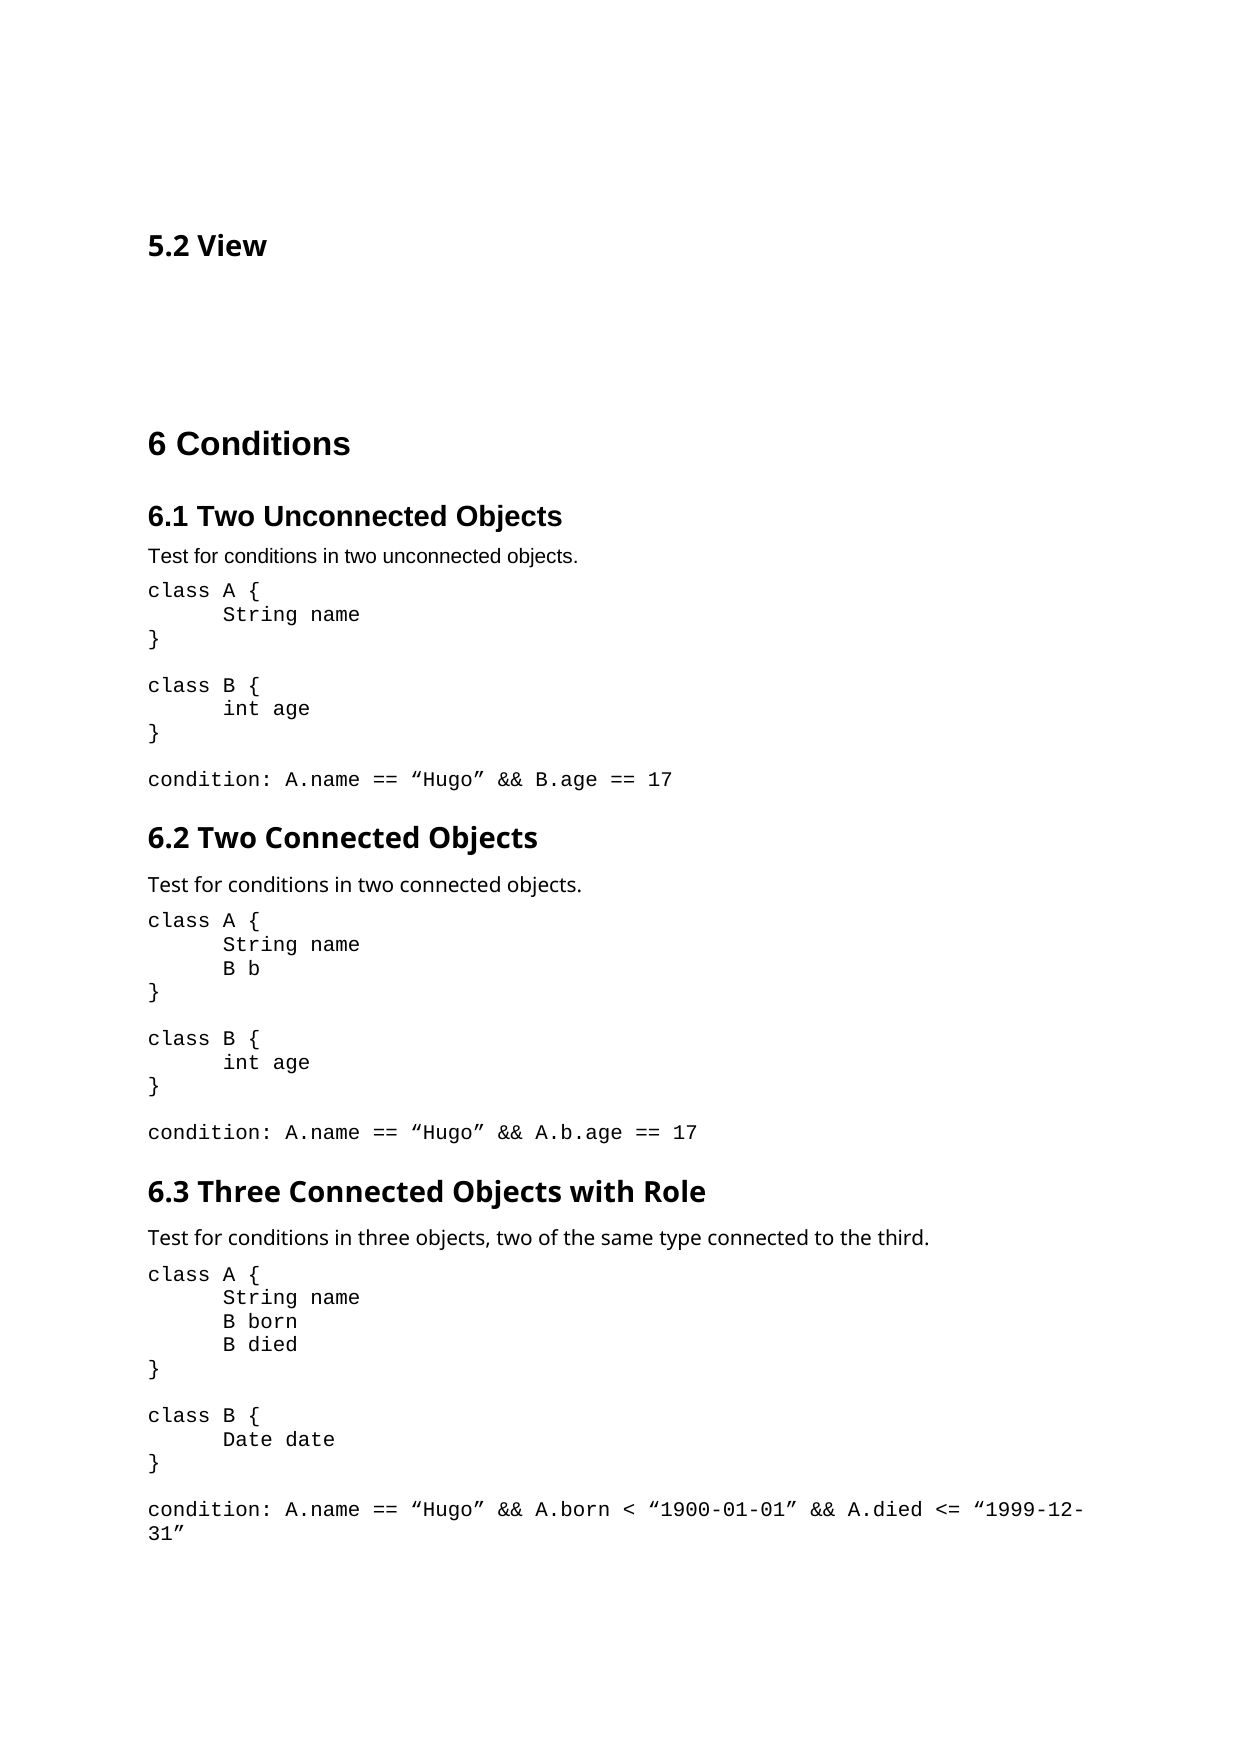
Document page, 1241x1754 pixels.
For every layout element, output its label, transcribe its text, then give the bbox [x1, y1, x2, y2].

subtitle Three Connected Objects with Role [148, 1171, 1122, 1211]
text } [148, 981, 1122, 1005]
text String name [148, 604, 1122, 628]
text } [148, 628, 1122, 651]
subtitle Conditions [148, 425, 1122, 462]
text B b [148, 958, 1122, 981]
text Test for conditions in two connected objects. [148, 870, 1122, 898]
text Test for conditions in three objects, two of the same type connected to the third. [148, 1223, 1122, 1251]
text String name [148, 1287, 1122, 1311]
subtitle Two Connected Objects [148, 817, 1122, 857]
text Test for conditions in two unconnected objects. [148, 545, 1122, 568]
text condition: A.name == “Hugo” && B.age == 17 [148, 769, 1122, 792]
text condition: A.name == “Hugo” && A.born < “1900-01-01” && A.died <= “1999-12-31” [148, 1499, 1122, 1546]
text class A { [148, 1264, 1122, 1287]
text int age [148, 1052, 1122, 1075]
text B born [148, 1311, 1122, 1334]
text class A { [148, 581, 1122, 604]
text class B { [148, 675, 1122, 698]
text class B { [148, 1028, 1122, 1052]
text condition: A.name == “Hugo” && A.b.age == 17 [148, 1122, 1122, 1146]
text Date date [148, 1429, 1122, 1452]
text } [148, 1452, 1122, 1476]
text } [148, 1075, 1122, 1099]
text B died [148, 1334, 1122, 1358]
subtitle View [148, 225, 1122, 265]
text String name [148, 934, 1122, 958]
text class A { [148, 911, 1122, 934]
subtitle Two Unconnected Objects [148, 500, 1122, 532]
text } [148, 1358, 1122, 1382]
text int age [148, 698, 1122, 722]
text } [148, 722, 1122, 745]
text class B { [148, 1405, 1122, 1429]
